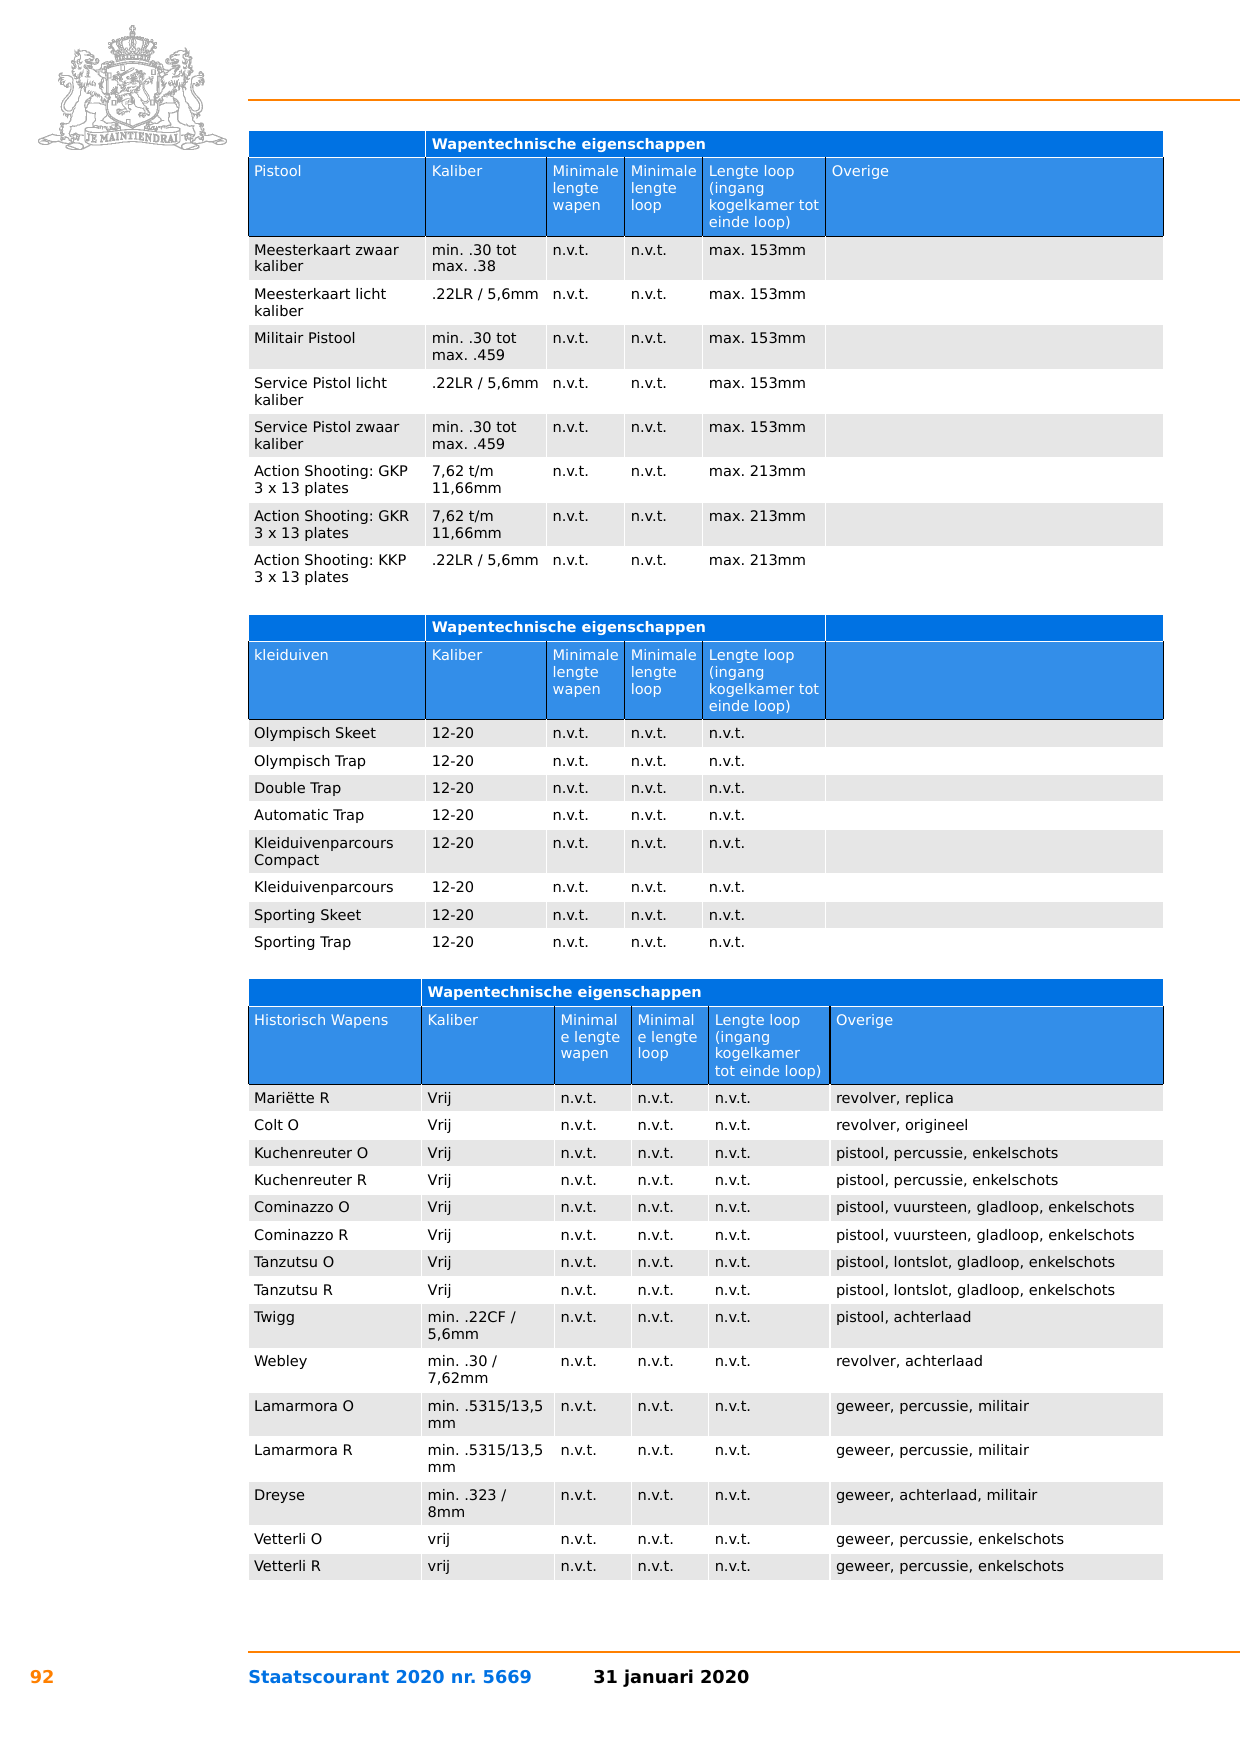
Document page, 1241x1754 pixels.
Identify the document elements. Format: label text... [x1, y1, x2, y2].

table_cell n.v.t. [625, 325, 702, 369]
table_cell n.v.t. [625, 874, 702, 901]
table_cell min. .5315/13,5 mm [422, 1438, 554, 1481]
table_cell max. 153mm [703, 325, 825, 369]
table_cell n.v.t. [709, 1113, 829, 1139]
table_cell geweer, percussie, enkelschots [831, 1554, 1163, 1580]
table_cell Kuchenreuter O [249, 1140, 421, 1166]
table_cell [826, 642, 1163, 719]
table_cell [826, 902, 1163, 928]
table_cell n.v.t. [555, 1482, 631, 1525]
table_cell n.v.t. [709, 1195, 829, 1221]
table_cell Minimale lengte wapen [555, 1007, 631, 1084]
table_cell Twigg [249, 1304, 421, 1348]
table_cell n.v.t. [709, 1140, 829, 1166]
table_cell n.v.t. [709, 1554, 829, 1580]
table_cell geweer, percussie, militair [831, 1393, 1163, 1436]
table_cell n.v.t. [632, 1250, 708, 1276]
table_cell [826, 370, 1163, 413]
table_cell Vetterli R [249, 1554, 421, 1580]
table_cell n.v.t. [632, 1167, 708, 1194]
table_cell [826, 414, 1163, 457]
table_cell Vrij [422, 1167, 554, 1194]
table_cell n.v.t. [555, 1304, 631, 1348]
table_cell n.v.t. [709, 1167, 829, 1194]
table_cell Kleiduivenparcours [249, 874, 425, 901]
table_cell n.v.t. [555, 1349, 631, 1392]
table_cell n.v.t. [547, 459, 624, 502]
table_cell Minimale lengte wapen [547, 158, 624, 236]
table_cell min. .30 tot max. .459 [426, 414, 546, 457]
table_cell revolver, replica [831, 1085, 1163, 1111]
table_cell kleiduiven [249, 642, 425, 719]
table_cell n.v.t. [547, 720, 624, 747]
table_cell n.v.t. [547, 748, 624, 774]
table_cell [826, 281, 1163, 324]
table_cell n.v.t. [632, 1349, 708, 1392]
table_cell [826, 720, 1163, 747]
table_cell n.v.t. [709, 1393, 829, 1436]
table_cell n.v.t. [709, 1277, 829, 1303]
table_cell n.v.t. [555, 1222, 631, 1248]
table_cell n.v.t. [709, 1349, 829, 1392]
table_cell Vrij [422, 1250, 554, 1276]
table_cell max. 213mm [703, 503, 825, 546]
table_cell 12-20 [426, 830, 546, 873]
table_cell n.v.t. [555, 1393, 631, 1436]
table_cell n.v.t. [709, 1438, 829, 1481]
table_header Wapentechnische eigenschappen [426, 131, 1163, 157]
table_cell n.v.t. [555, 1140, 631, 1166]
table_cell .22LR / 5,6mm [426, 547, 546, 591]
table_cell n.v.t. [547, 775, 624, 801]
table_cell Service Pistol zwaar kaliber [249, 414, 425, 457]
table_header [249, 615, 425, 641]
table_cell n.v.t. [703, 748, 825, 774]
table_cell Meesterkaart zwaar kaliber [249, 237, 425, 280]
table_cell [826, 929, 1163, 955]
table_cell min. .323 / 8mm [422, 1482, 554, 1525]
table_cell max. 153mm [703, 281, 825, 324]
table_cell n.v.t. [555, 1438, 631, 1481]
table_cell Action Shooting: KKP 3 x 13 plates [249, 547, 425, 591]
table_cell pistool, vuursteen, gladloop, enkelschots [831, 1195, 1163, 1221]
table_cell n.v.t. [625, 370, 702, 413]
table_cell n.v.t. [632, 1277, 708, 1303]
table_cell n.v.t. [555, 1113, 631, 1139]
table_cell Kaliber [422, 1007, 554, 1084]
table_cell Kaliber [426, 158, 546, 236]
table_cell 12-20 [426, 929, 546, 955]
table_cell Service Pistol licht kaliber [249, 370, 425, 413]
table_cell n.v.t. [547, 281, 624, 324]
table_cell min. .22CF / 5,6mm [422, 1304, 554, 1348]
table_cell n.v.t. [547, 547, 624, 591]
table_cell Lamarmora O [249, 1393, 421, 1436]
picture [38, 25, 227, 150]
table_cell Sporting Skeet [249, 902, 425, 928]
table_cell n.v.t. [547, 929, 624, 955]
table_cell n.v.t. [632, 1438, 708, 1481]
table_cell min. .30 tot max. .38 [426, 237, 546, 280]
table_cell n.v.t. [555, 1195, 631, 1221]
table_cell n.v.t. [547, 414, 624, 457]
table_cell n.v.t. [703, 874, 825, 901]
table_cell geweer, percussie, enkelschots [831, 1526, 1163, 1552]
table_cell n.v.t. [632, 1085, 708, 1111]
table_cell [826, 830, 1163, 873]
table_cell n.v.t. [625, 902, 702, 928]
table_cell Vrij [422, 1195, 554, 1221]
table_cell Tanzutsu R [249, 1277, 421, 1303]
table_cell n.v.t. [547, 803, 624, 829]
table_cell max. 153mm [703, 370, 825, 413]
table_cell n.v.t. [632, 1482, 708, 1525]
table_cell 7,62 t/m 11,66mm [426, 459, 546, 502]
table_cell n.v.t. [625, 929, 702, 955]
table_cell Minimale lengte loop [632, 1007, 708, 1084]
table_cell n.v.t. [709, 1250, 829, 1276]
table_cell vrij [422, 1526, 554, 1552]
table_cell .22LR / 5,6mm [426, 370, 546, 413]
table_cell 12-20 [426, 874, 546, 901]
table_cell n.v.t. [547, 370, 624, 413]
table_cell revolver, origineel [831, 1113, 1163, 1139]
table_cell [826, 237, 1163, 280]
table_header [249, 131, 425, 157]
table_cell pistool, lontslot, gladloop, enkelschots [831, 1250, 1163, 1276]
table_cell n.v.t. [555, 1277, 631, 1303]
table_cell pistool, vuursteen, gladloop, enkelschots [831, 1222, 1163, 1248]
table_cell Lengte loop (ingang kogelkamer tot einde loop) [703, 158, 825, 236]
table_cell Kleiduivenparcours Compact [249, 830, 425, 873]
table_cell n.v.t. [709, 1526, 829, 1552]
table_cell min. .5315/13,5 mm [422, 1393, 554, 1436]
table_cell n.v.t. [703, 720, 825, 747]
table_cell n.v.t. [555, 1167, 631, 1194]
table_cell max. 213mm [703, 547, 825, 591]
table_cell n.v.t. [625, 503, 702, 546]
table_cell Vrij [422, 1140, 554, 1166]
table_cell n.v.t. [703, 902, 825, 928]
table_cell n.v.t. [703, 830, 825, 873]
table_cell n.v.t. [547, 902, 624, 928]
table_cell n.v.t. [703, 929, 825, 955]
table_cell Pistool [249, 158, 425, 236]
table_cell n.v.t. [709, 1304, 829, 1348]
table_cell n.v.t. [555, 1085, 631, 1111]
table_cell 12-20 [426, 803, 546, 829]
table_cell Vrij [422, 1277, 554, 1303]
table_cell Lengte loop (ingang kogelkamer tot einde loop) [709, 1007, 829, 1084]
table_cell n.v.t. [632, 1554, 708, 1580]
table_cell n.v.t. [625, 748, 702, 774]
table_cell n.v.t. [555, 1554, 631, 1580]
table_cell [826, 547, 1163, 591]
table_cell Double Trap [249, 775, 425, 801]
table_cell n.v.t. [709, 1085, 829, 1111]
table_cell Cominazzo R [249, 1222, 421, 1248]
table_cell [826, 874, 1163, 901]
table_cell Sporting Trap [249, 929, 425, 955]
table_header [249, 979, 421, 1006]
table_cell Mariëtte R [249, 1085, 421, 1111]
table_cell Vrij [422, 1222, 554, 1248]
table_cell n.v.t. [709, 1222, 829, 1248]
table_cell .22LR / 5,6mm [426, 281, 546, 324]
table_header Wapentechnische eigenschappen [426, 615, 825, 641]
table_cell n.v.t. [709, 1482, 829, 1525]
table_cell n.v.t. [632, 1113, 708, 1139]
table_cell geweer, percussie, militair [831, 1438, 1163, 1481]
table_cell pistool, percussie, enkelschots [831, 1167, 1163, 1194]
table_cell 12-20 [426, 748, 546, 774]
table_cell [826, 503, 1163, 546]
table_cell n.v.t. [703, 775, 825, 801]
table_cell geweer, achterlaad, militair [831, 1482, 1163, 1525]
table_cell 12-20 [426, 720, 546, 747]
table_cell Action Shooting: GKR 3 x 13 plates [249, 503, 425, 546]
table_cell revolver, achterlaad [831, 1349, 1163, 1392]
table_cell [826, 325, 1163, 369]
table_cell n.v.t. [625, 803, 702, 829]
table_cell pistool, percussie, enkelschots [831, 1140, 1163, 1166]
table_cell Overige [831, 1007, 1163, 1084]
table_cell Kaliber [426, 642, 546, 719]
table_cell n.v.t. [625, 775, 702, 801]
table_cell 12-20 [426, 775, 546, 801]
table_cell Webley [249, 1349, 421, 1392]
table_cell n.v.t. [547, 237, 624, 280]
table_cell n.v.t. [547, 325, 624, 369]
table_cell n.v.t. [625, 720, 702, 747]
table_cell Meesterkaart licht kaliber [249, 281, 425, 324]
table_cell n.v.t. [555, 1526, 631, 1552]
table_cell n.v.t. [625, 547, 702, 591]
table_cell n.v.t. [632, 1304, 708, 1348]
table_cell [826, 459, 1163, 502]
table_cell 12-20 [426, 902, 546, 928]
table_cell n.v.t. [632, 1222, 708, 1248]
table_cell n.v.t. [625, 237, 702, 280]
table_cell Action Shooting: GKP 3 x 13 plates [249, 459, 425, 502]
table_cell n.v.t. [625, 281, 702, 324]
table_cell Lamarmora R [249, 1438, 421, 1481]
table_cell pistool, lontslot, gladloop, enkelschots [831, 1277, 1163, 1303]
table_header [826, 615, 1163, 641]
table_cell Colt O [249, 1113, 421, 1139]
table_cell Minimale lengte wapen [547, 642, 624, 719]
table_cell [826, 748, 1163, 774]
table_cell min. .30 tot max. .459 [426, 325, 546, 369]
table_cell Lengte loop (ingang kogelkamer tot einde loop) [703, 642, 825, 719]
table_cell Vrij [422, 1113, 554, 1139]
table_cell Militair Pistool [249, 325, 425, 369]
table_cell Historisch Wapens [249, 1007, 421, 1084]
table_cell n.v.t. [703, 803, 825, 829]
table_cell n.v.t. [632, 1393, 708, 1436]
table_cell n.v.t. [555, 1250, 631, 1276]
table_cell Overige [826, 158, 1163, 236]
table_cell Olympisch Trap [249, 748, 425, 774]
table_cell n.v.t. [632, 1195, 708, 1221]
table_cell 7,62 t/m 11,66mm [426, 503, 546, 546]
table_cell n.v.t. [625, 830, 702, 873]
table_cell vrij [422, 1554, 554, 1580]
table_cell [826, 803, 1163, 829]
table_cell max. 153mm [703, 237, 825, 280]
table_cell n.v.t. [547, 830, 624, 873]
table_header Wapentechnische eigenschappen [422, 979, 1163, 1006]
table_cell max. 213mm [703, 459, 825, 502]
table_cell max. 153mm [703, 414, 825, 457]
table_cell Olympisch Skeet [249, 720, 425, 747]
table_cell [826, 775, 1163, 801]
table_cell Dreyse [249, 1482, 421, 1525]
table_cell n.v.t. [547, 874, 624, 901]
table_cell n.v.t. [547, 503, 624, 546]
table_cell Kuchenreuter R [249, 1167, 421, 1194]
table_cell Vetterli O [249, 1526, 421, 1552]
table_cell Automatic Trap [249, 803, 425, 829]
table_cell min. .30 / 7,62mm [422, 1349, 554, 1392]
table_cell n.v.t. [625, 414, 702, 457]
table_cell Vrij [422, 1085, 554, 1111]
table_cell n.v.t. [625, 459, 702, 502]
table_cell Minimale lengte loop [625, 642, 702, 719]
table_cell pistool, achterlaad [831, 1304, 1163, 1348]
table_cell Cominazzo O [249, 1195, 421, 1221]
table_cell Tanzutsu O [249, 1250, 421, 1276]
table_cell Minimale lengte loop [625, 158, 702, 236]
table_cell n.v.t. [632, 1140, 708, 1166]
table_cell n.v.t. [632, 1526, 708, 1552]
